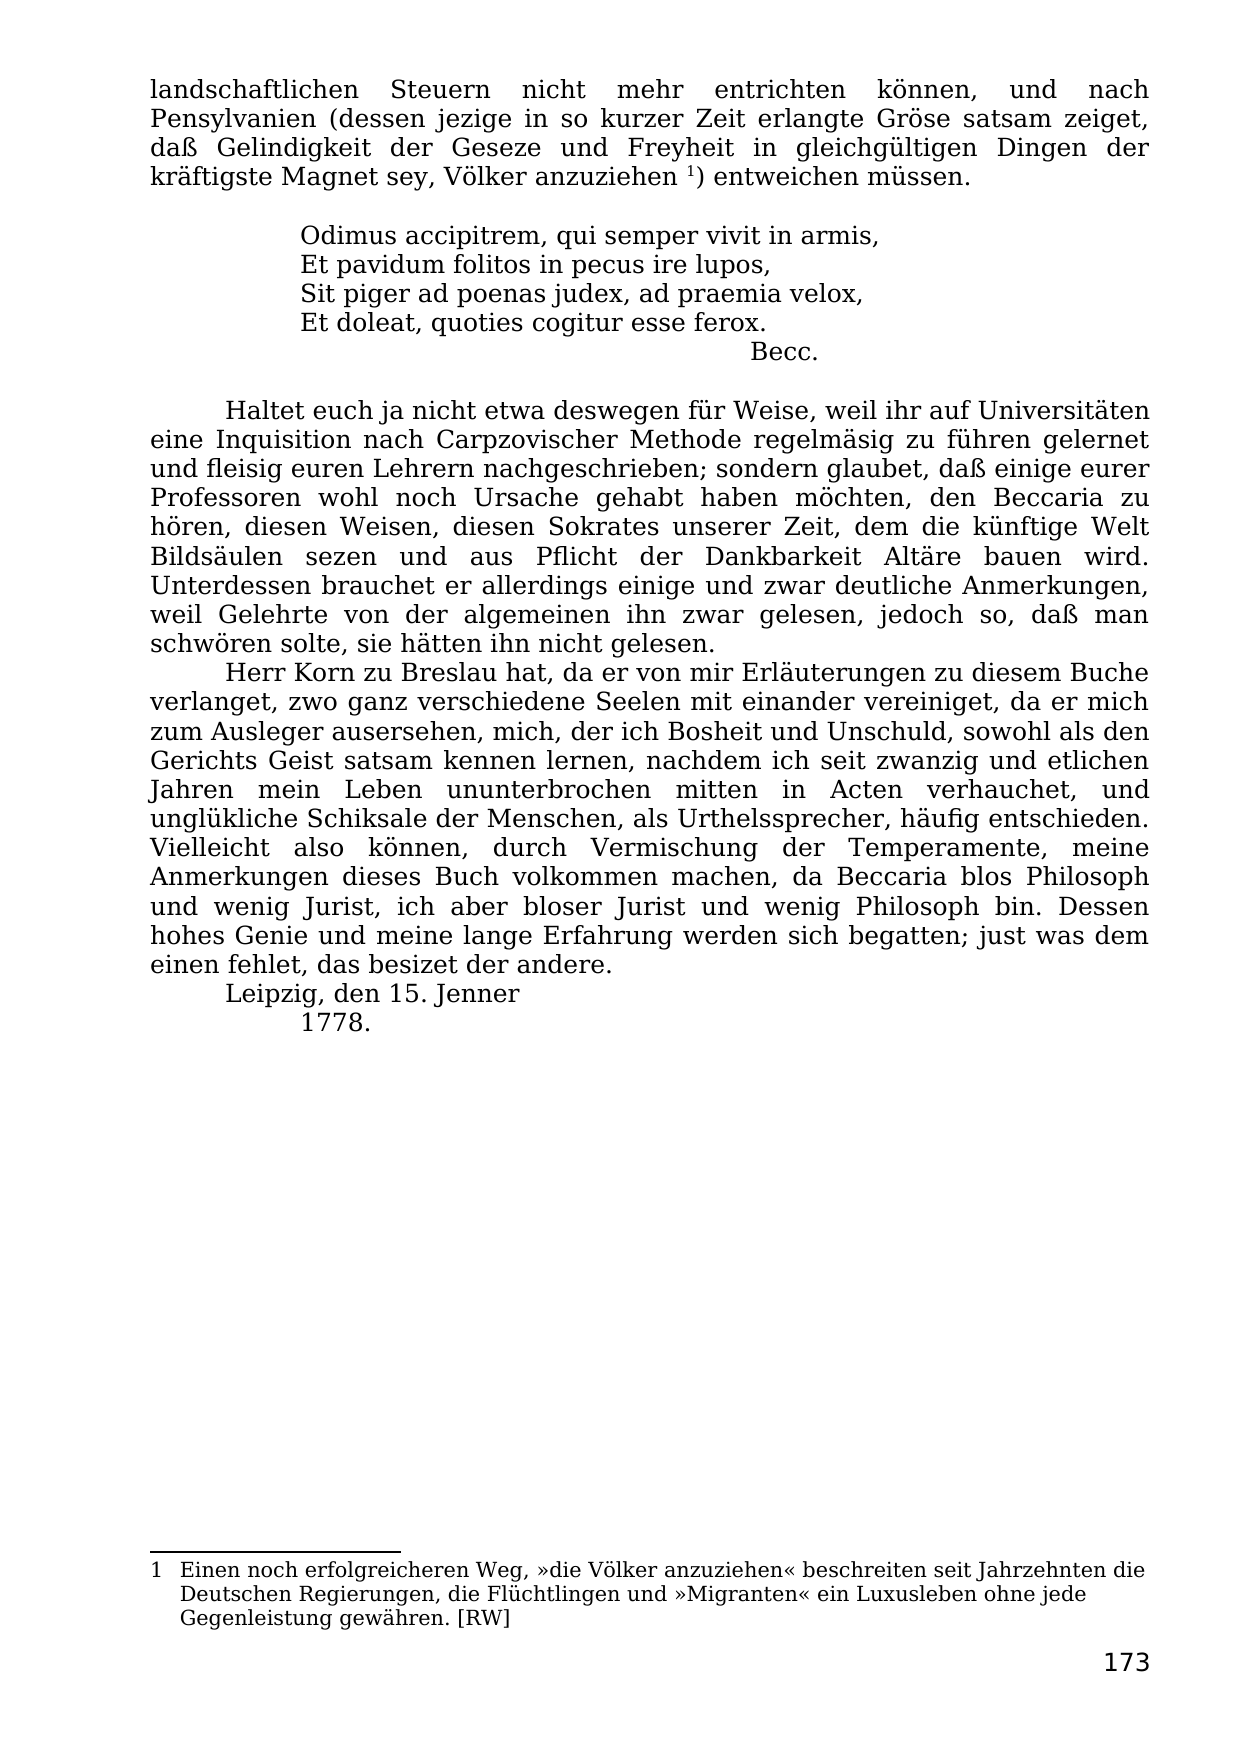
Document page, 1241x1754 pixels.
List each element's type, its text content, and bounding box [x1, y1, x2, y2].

text Einen noch erfolgreicheren Weg, »die Völker anzuziehen« beschreiten seit Jahrzehnten die Deutschen Regierungen, die Flüchtlingen und »Migranten« ein Luxusleben ohne jede Gegenleistung gewähren. [RW] [150, 1558, 1151, 1631]
text Et doleat, quoties cogitur esse ferox. [300, 308, 1151, 337]
text Haltet euch ja nicht etwa deswegen für Weise, weil ihr auf Universitäten eine Inquisition nach Carpzovischer Methode regelmäsig zu führen gelernet und fleisig euren Lehrern nachgeschrieben; sondern glaubet, daß einige eurer Professoren wohl noch Ursache gehabt haben möchten, den Beccaria zu hören, diesen Weisen, diesen Sokrates unserer Zeit, dem die künftige Welt Bildsäulen sezen und aus Pflicht der Dankbarkeit Altäre bauen wird. Unterdessen brauchet er allerdings einige und zwar deutliche Anmerkungen, weil Gelehrte von der algemeinen ihn zwar gelesen, jedoch so, daß man schwören solte, sie hätten ihn nicht gelesen. [150, 396, 1151, 658]
text Leipzig, den 15. Jenner [150, 979, 1151, 1008]
text Odimus accipitrem, qui semper vivit in armis, [300, 221, 1151, 250]
text Becc. [300, 337, 1151, 367]
text Herr Korn zu Breslau hat, da er von mir Erläuterungen zu diesem Buche verlanget, zwo ganz verschiedene Seelen mit einander vereiniget, da er mich zum Ausleger ausersehen, mich, der ich Bosheit und Unschuld, sowohl als den Gerichts Geist satsam kennen lernen, nachdem ich seit zwanzig und etlichen Jahren mein Leben ununterbrochen mitten in Acten verhauchet, und unglükliche Schiksale der Menschen, als Urthelssprecher, häufig entschieden. Vielleicht also können, durch Vermischung der Temperamente, meine Anmerkungen dieses Buch volkommen machen, da Beccaria blos Philosoph und wenig Jurist, ich aber bloser Jurist und wenig Philosoph bin. Dessen hohes Genie und meine lange Erfahrung werden sich begatten; just was dem einen fehlet, das besizet der andere. [150, 658, 1151, 979]
text Et pavidum folitos in pecus ire lupos, [300, 250, 1151, 279]
text landschaftlichen Steuern nicht mehr entrichten können, und nach Pensylvanien (dessen jezige in so kurzer Zeit erlangte Gröse satsam zeiget, daß Gelindigkeit der Geseze und Freyheit in gleichgültigen Dingen der kräftigste Magnet sey, Völker anzuziehen ) entweichen müssen. [150, 75, 1151, 192]
text 1778. [150, 1008, 1151, 1037]
text Sit piger ad poenas judex, ad praemia velox, [300, 279, 1151, 308]
